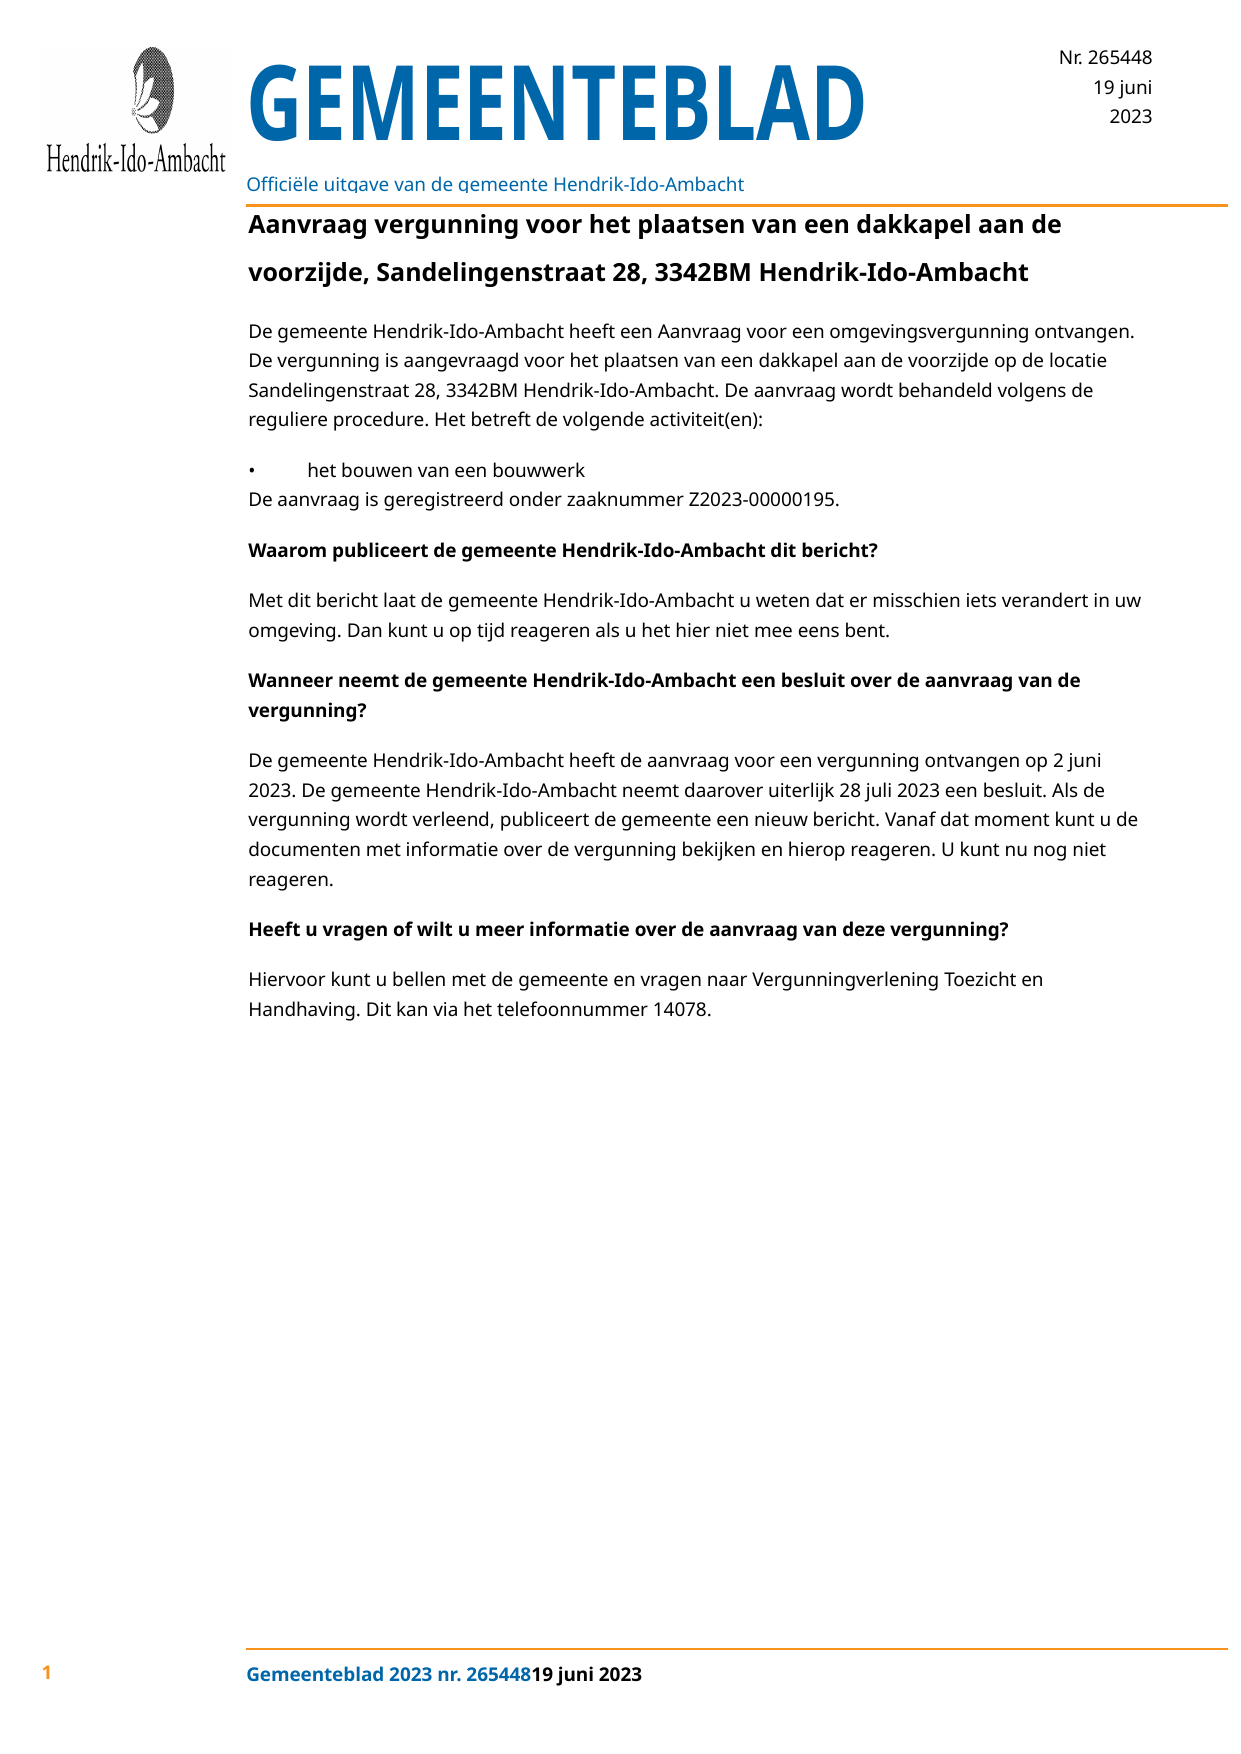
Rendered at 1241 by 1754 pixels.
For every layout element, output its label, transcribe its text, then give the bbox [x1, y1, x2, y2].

text Wanneer neemt de gemeente Hendrik-Ido-Ambacht een besluit over de aanvraag van de vergunning? [248, 667, 1152, 723]
text Heeft u vragen of wilt u meer informatie over de aanvraag van deze vergunning? [248, 916, 1152, 942]
picture [41, 47, 231, 172]
text De aanvraag is geregistreerd onder zaaknummer Z2023-00000195. [248, 487, 1152, 512]
text De gemeente Hendrik-Ido-Ambacht heeft een Aanvraag voor een omgevingsvergunning ontvangen. De vergunning is aangevraagd voor het plaatsen van een dakkapel aan de voorzijde op de locatie Sandelingenstraat 28, 3342BM Hendrik-Ido-Ambacht. De aanvraag wordt behandeld volgens de reguliere procedure. Het betreft de volgende activiteit(en): [248, 318, 1152, 432]
text Aanvraag vergunning voor het plaatsen van een dakkapel aan de voorzijde, Sandelingenstraat 28, 3342BM Hendrik-Ido-Ambacht [248, 207, 1152, 288]
text Hiervoor kunt u bellen met de gemeente en vragen naar Vergunningverlening Toezicht en Handhaving. Dit kan via het telefoonnummer 14078. [248, 967, 1152, 1022]
text De gemeente Hendrik-Ido-Ambacht heeft de aanvraag voor een vergunning ontvangen op 2 juni 2023. De gemeente Hendrik-Ido-Ambacht neemt daarover uiterlijk 28 juli 2023 een besluit. Als de vergunning wordt verleend, publiceert de gemeente een nieuw bericht. Vanaf dat moment kunt u de documenten met informatie over de vergunning bekijken en hierop reageren. U kunt nu nog niet reageren. [248, 747, 1152, 892]
text Waarom publiceert de gemeente Hendrik-Ido-Ambacht dit bericht? [248, 537, 1152, 563]
text Met dit bericht laat de gemeente Hendrik-Ido-Ambacht u weten dat er misschien iets verandert in uw omgeving. Dan kunt u op tijd reageren als u het hier niet mee eens bent. [248, 587, 1152, 643]
list het bouwen van een bouwwerk [248, 457, 1152, 483]
